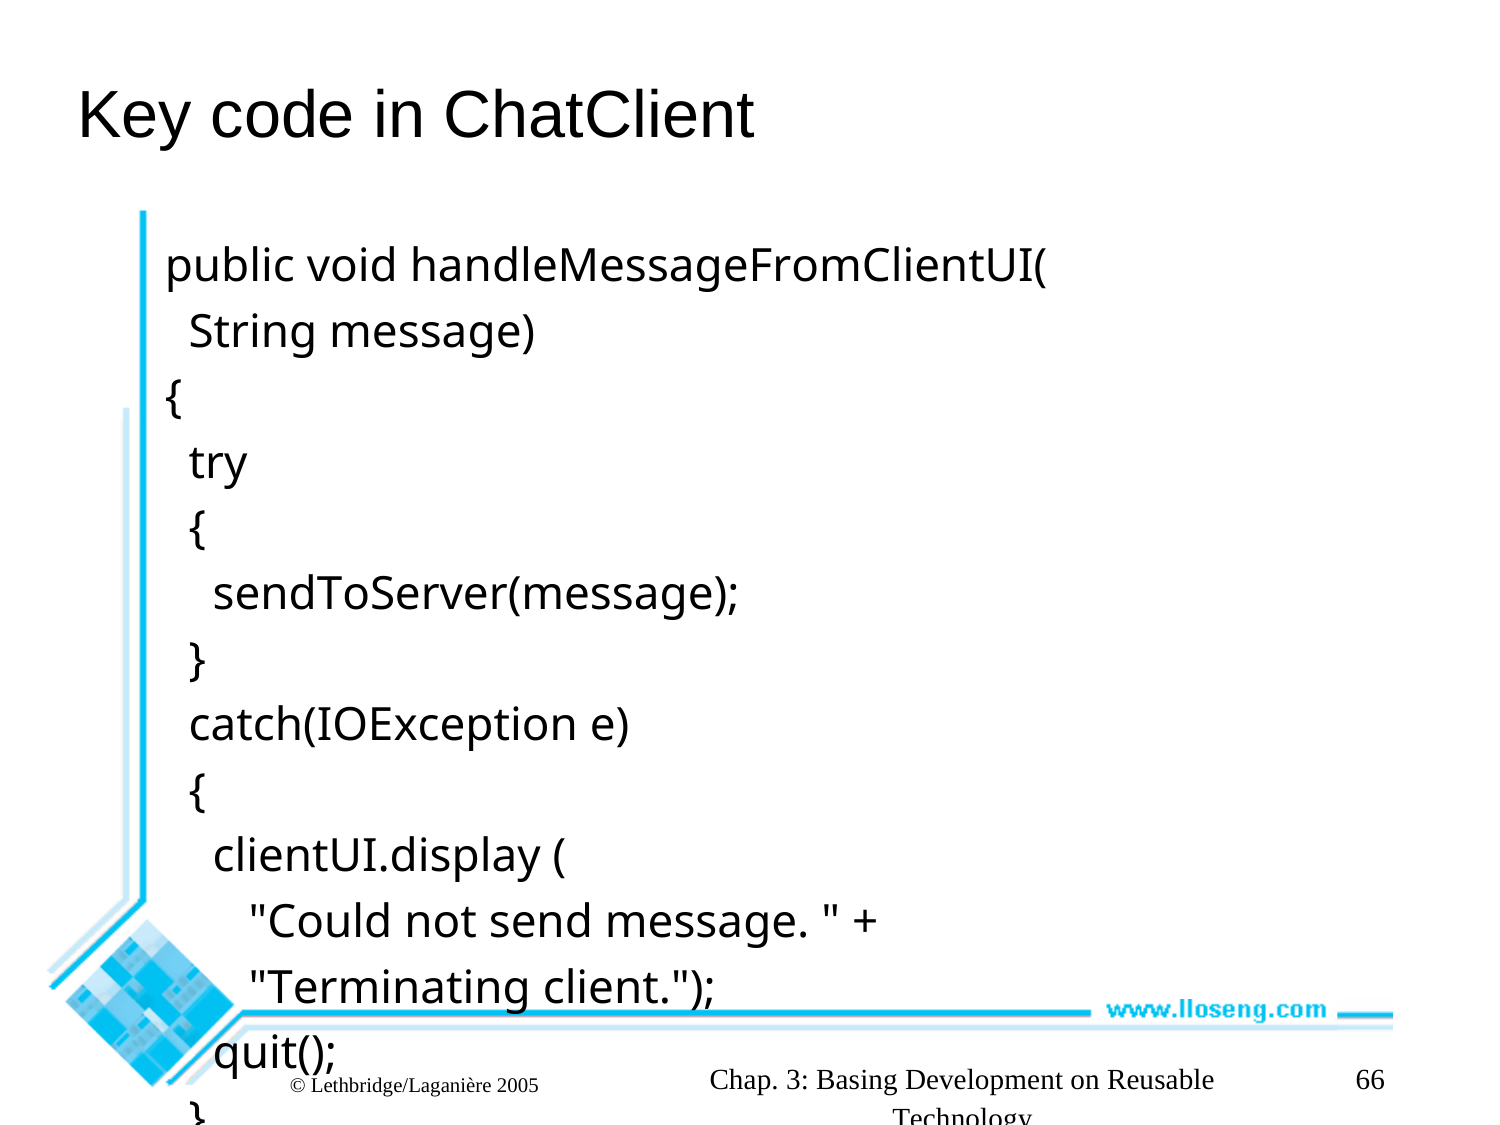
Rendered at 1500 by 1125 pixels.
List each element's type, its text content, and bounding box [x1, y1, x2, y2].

text_box Chap. 3: Basing Development on Reusable Technology [624, 1050, 1300, 1125]
title Key code in ChatClient [62, 37, 1413, 188]
picture [35, 199, 1363, 1089]
text_box © Lethbridge/Laganière 2005 [275, 1062, 601, 1125]
text_box public void handleMessageFromClientUI( String message) { try { sendToServer(message); } catch(IOException e) { clientUI.display ( "Could not send message. " + "Terminating client."); quit(); } } [150, 221, 1375, 1007]
text_box 15 [1325, 1050, 1401, 1125]
